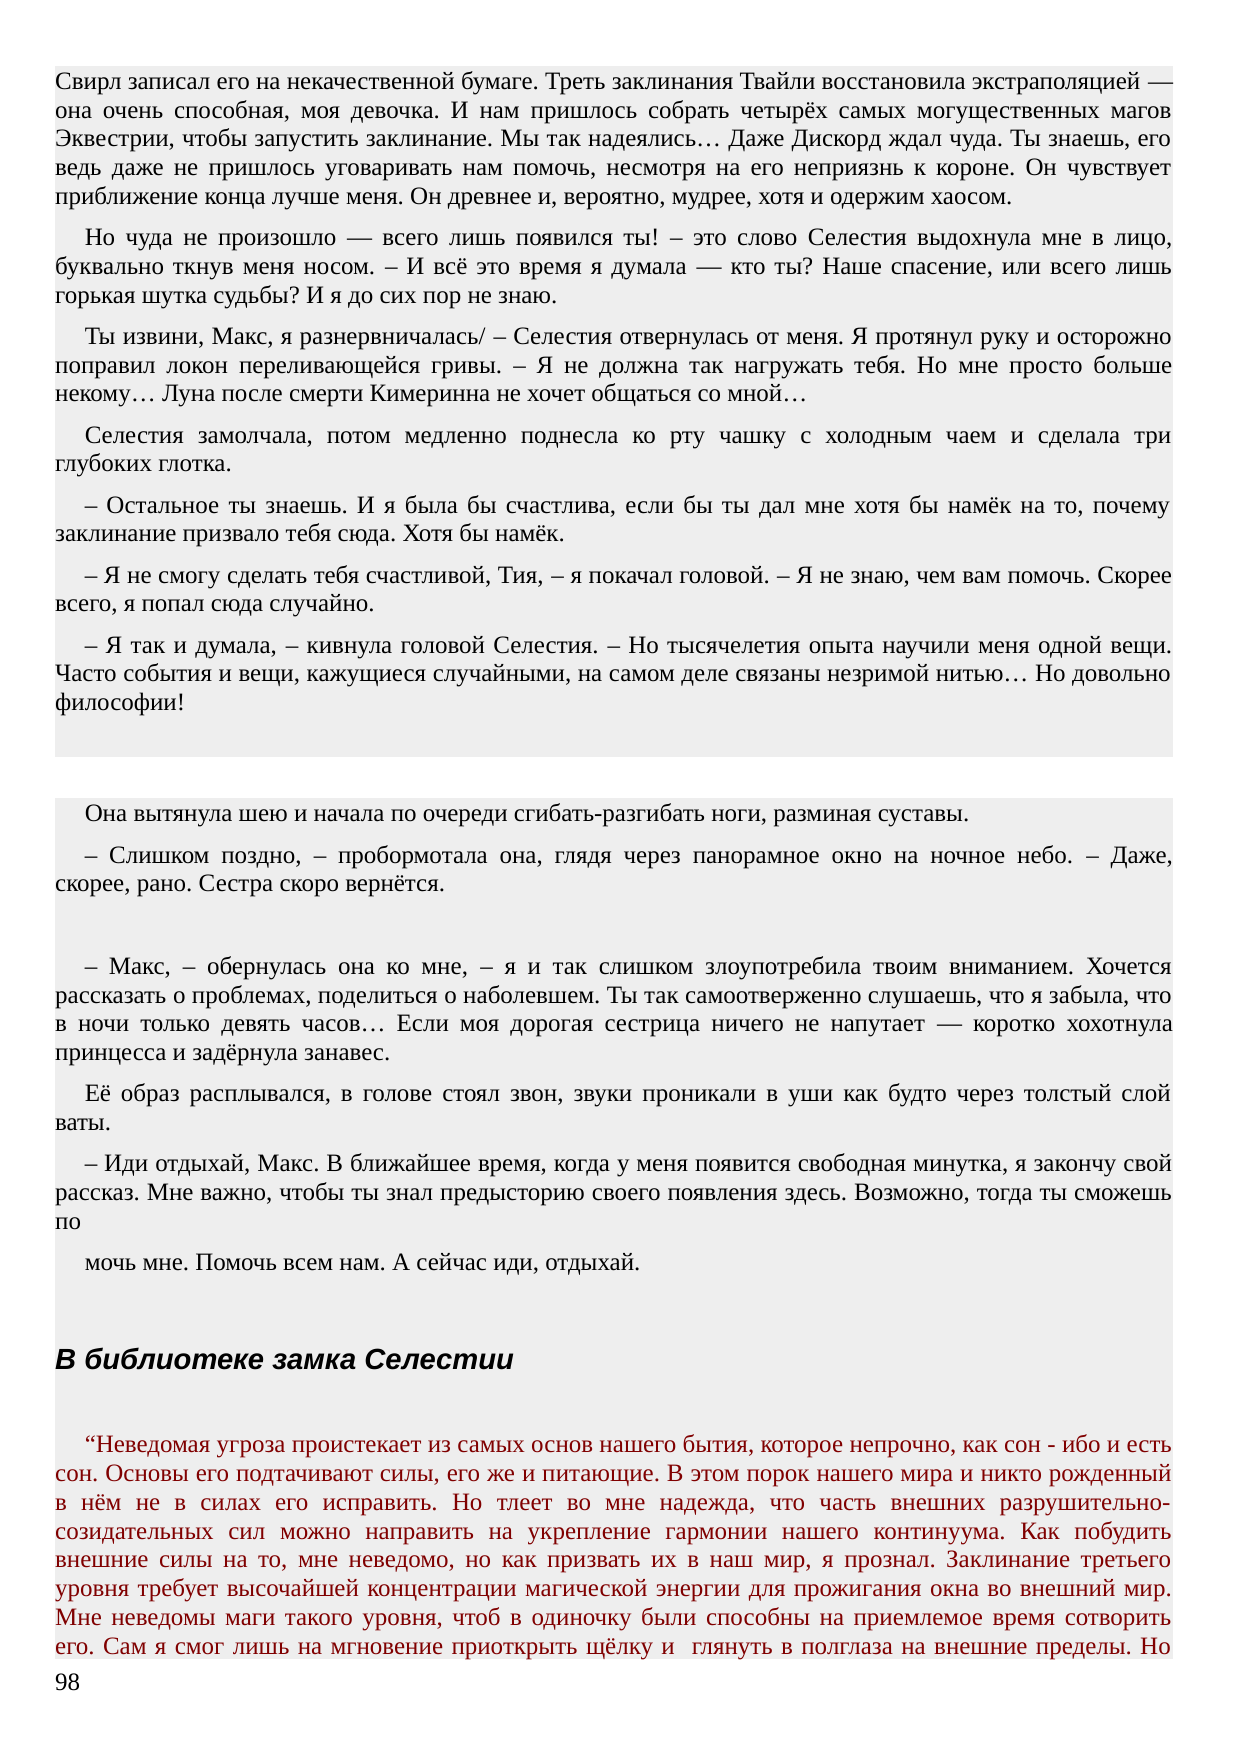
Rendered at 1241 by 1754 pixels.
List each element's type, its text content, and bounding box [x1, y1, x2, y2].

text Селестия замолчала, потом медленно поднесла ко рту чашку с холодным чаем и сделала три глубоких глотка. [55, 420, 1173, 477]
text – Слишком поздно, – пробормотала она, глядя через панорамное окно на ночное небо. – Даже, скорее, рано. Сестра скоро вернётся. [55, 840, 1173, 897]
text – Остальное ты знаешь. И я была бы счастлива, если бы ты дал мне хотя бы намёк на то, почему заклинание призвало тебя сюда. Хотя бы намёк. [55, 490, 1173, 547]
text – Иди отдыхай, Макс. В ближайшее время, когда у меня появится свободная минутка, я закончу свой рассказ. Мне важно, чтобы ты знал предысторию своего появления здесь. Возможно, тогда ты сможешь по [55, 1148, 1173, 1235]
text Ты извини, Макс, я разнервничалась/ – Селестия отвернулась от меня. Я протянул руку и осторожно поправил локон переливающейся гривы. – Я не должна так нагружать тебя. Но мне просто больше некому… Луна после смерти Кимеринна не хочет общаться со мной… [55, 321, 1173, 407]
text “Неведомая угроза проистекает из самых основ нашего бытия, которое непрочно, как сон - ибо и есть сон. Основы его подтачивают силы, его же и питающие. В этом порок нашего мира и никто рожденный в нём не в силах его исправить. Но тлеет во мне надежда, что часть внешних разрушительно-созидательных сил можно направить на укрепление гармонии нашего континуума. Как побудить внешние силы на то, мне неведомо, но как призвать их в наш мир, я прознал. Заклинание третьего уровня требует высочайшей концентрации магической энергии для прожигания окна во внешний мир. Мне неведомы маги такого уровня, чтоб в одиночку были способны на приемлемое время сотворить его. Сам я смог лишь на мгновение приоткрыть щёлку и глянуть в полглаза на внешние пределы. Но [55, 1429, 1173, 1659]
text Но чуда не произошло — всего лишь появился ты! – это слово Селестия выдохнула мне в лицо, буквально ткнув меня носом. – И всё это время я думала — кто ты? Наше спасение, или всего лишь горькая шутка судьбы? И я до сих пор не знаю. [55, 222, 1173, 308]
text – Я не смогу сделать тебя счастливой, Тия, – я покачал головой. – Я не знаю, чем вам помочь. Скорее всего, я попал сюда случайно. [55, 560, 1173, 617]
text – Макс, – обернулась она ко мне, – я и так слишком злоупотребила твоим вниманием. Хочется рассказать о проблемах, поделиться о наболевшем. Ты так самоотверженно слушаешь, что я забыла, что в ночи только девять часов… Если моя дорогая сестрица ничего не напутает — коротко хохотнула принцесса и задёрнула занавес. [55, 951, 1173, 1066]
text Она вытянула шею и начала по очереди сгибать-разгибать ноги, разминая суставы. [55, 798, 1173, 827]
text – Я так и думала, – кивнула головой Селестия. – Но тысячелетия опыта научили меня одной вещи. Часто события и вещи, кажущиеся случайными, на самом деле связаны незримой нитью… Но довольно философии! [55, 630, 1173, 716]
text мочь мне. Помочь всем нам. А сейчас иди, отдыхай. [55, 1247, 1173, 1276]
text Свирл записал его на некачественной бумаге. Треть заклинания Твайли восстановила экстраполяцией — она очень способная, моя девочка. И нам пришлось собрать четырёх самых могущественных магов Эквестрии, чтобы запустить заклинание. Мы так надеялись… Даже Дискорд ждал чуда. Ты знаешь, его ведь даже не пришлось уговаривать нам помочь, несмотря на его неприязнь к короне. Он чувствует приближение конца лучше меня. Он древнее и, вероятно, мудрее, хотя и одержим хаосом. [55, 66, 1173, 210]
subtitle В библиотеке замка Селестии [55, 1342, 1173, 1376]
text Её образ расплывался, в голове стоял звон, звуки проникали в уши как будто через толстый слой ваты. [55, 1078, 1173, 1136]
